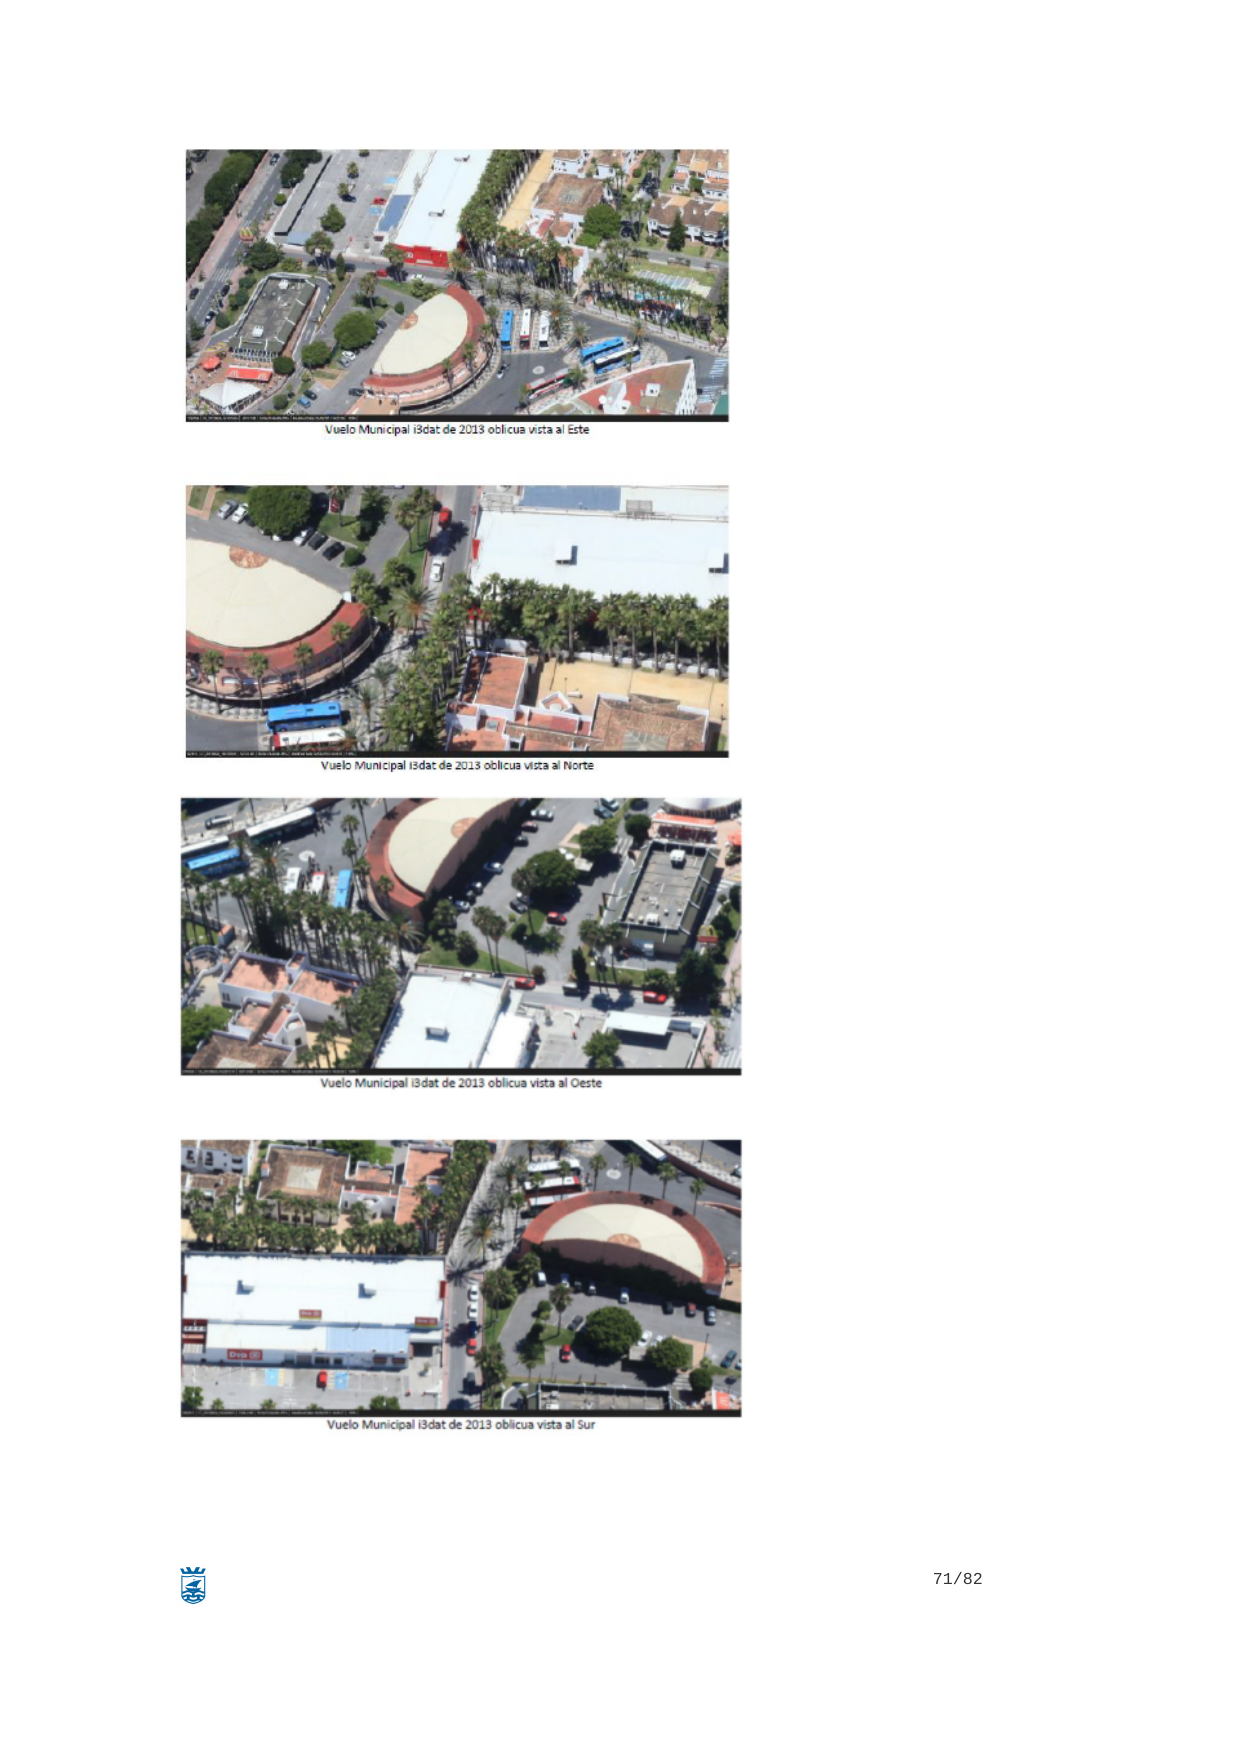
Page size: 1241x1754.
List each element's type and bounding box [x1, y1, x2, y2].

picture [177, 147, 741, 776]
picture [177, 1562, 208, 1607]
picture [177, 793, 750, 1437]
